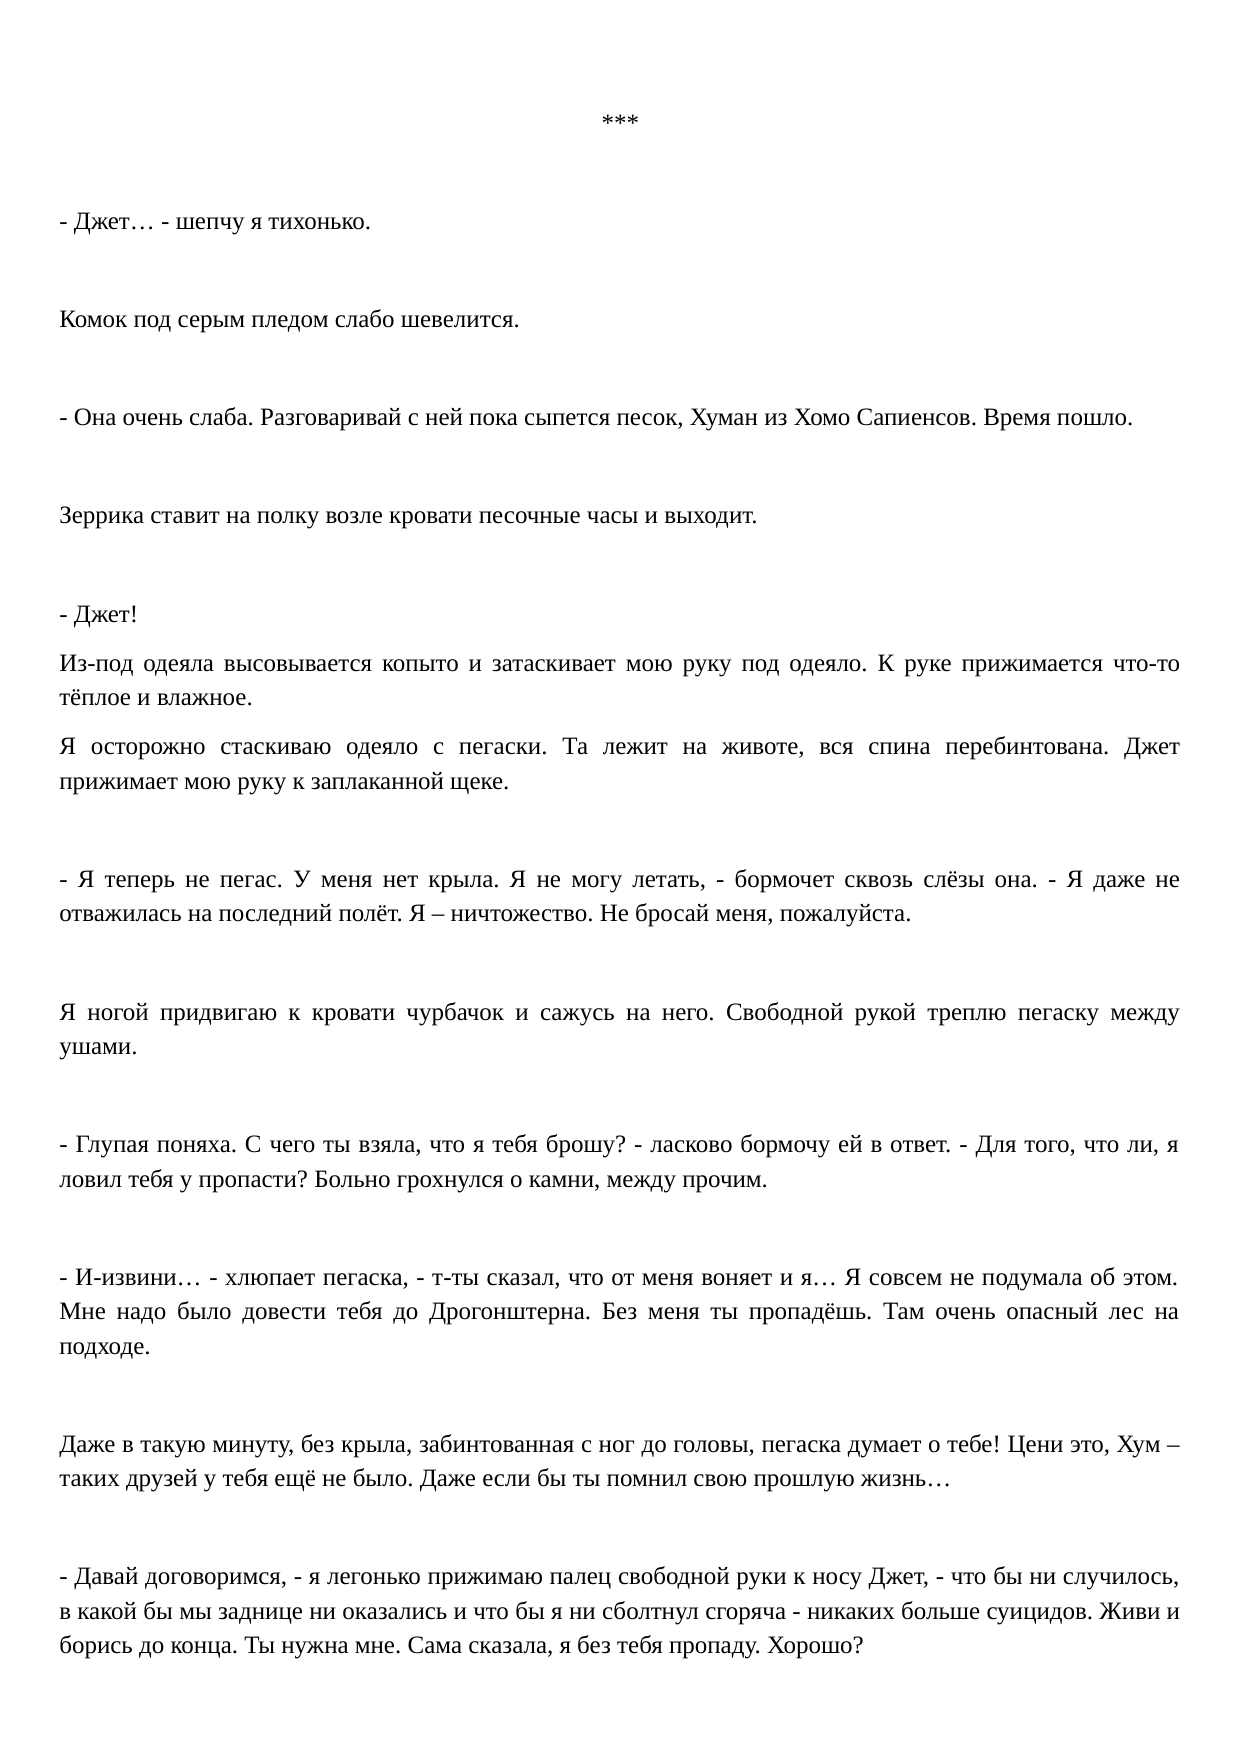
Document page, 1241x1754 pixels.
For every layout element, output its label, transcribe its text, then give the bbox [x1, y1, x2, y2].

text - Джет… - шепчу я тихонько. [59, 206, 1181, 235]
text Я ногой придвигаю к кровати чурбачок и сажусь на него. Свободной рукой треплю пегаску между ушами. [59, 997, 1181, 1060]
text - Я теперь не пегас. У меня нет крыла. Я не могу летать, - бормочет сквозь слёзы она. - Я даже не отважилась на последний полёт. Я – ничтожество. Не бросай меня, пожалуйста. [59, 864, 1181, 927]
text - Давай договоримся, - я легонько прижимаю палец свободной руки к носу Джет, - что бы ни случилось, в какой бы мы заднице ни оказались и что бы я ни сболтнул сгоряча - никаких больше суицидов. Живи и борись до конца. Ты нужна мне. Сама сказала, я без тебя пропаду. Хорошо? [59, 1561, 1181, 1659]
text - Джет! [59, 599, 1181, 627]
text Зеррика ставит на полку возле кровати песочные часы и выходит. [59, 501, 1181, 529]
text Я осторожно стаскиваю одеяло с пегаски. Та лежит на животе, вся спина перебинтована. Джет прижимает мою руку к заплаканной щеке. [59, 731, 1181, 794]
text - Она очень слаба. Разговаривай с ней пока сыпется песок, Хуман из Хомо Сапиенсов. Время пошло. [59, 402, 1181, 431]
text *** [59, 108, 1181, 137]
text Даже в такую минуту, без крыла, забинтованная с ног до головы, пегаска думает о тебе! Цени это, Хум – таких друзей у тебя ещё не было. Даже если бы ты помнил свою прошлую жизнь… [59, 1429, 1181, 1492]
text - И-извини… - хлюпает пегаска, - т-ты сказал, что от меня воняет и я… Я совсем не подумала об этом. Мне надо было довести тебя до Дрогонштерна. Без меня ты пропадёшь. Там очень опасный лес на подходе. [59, 1262, 1181, 1359]
text Из-под одеяла высовывается копыто и затаскивает мою руку под одеяло. К руке прижимается что-то тёплое и влажное. [59, 648, 1181, 711]
text - Глупая поняха. С чего ты взяла, что я тебя брошу? - ласково бормочу ей в ответ. - Для того, что ли, я ловил тебя у пропасти? Больно грохнулся о камни, между прочим. [59, 1129, 1181, 1192]
text Комок под серым пледом слабо шевелится. [59, 304, 1181, 333]
